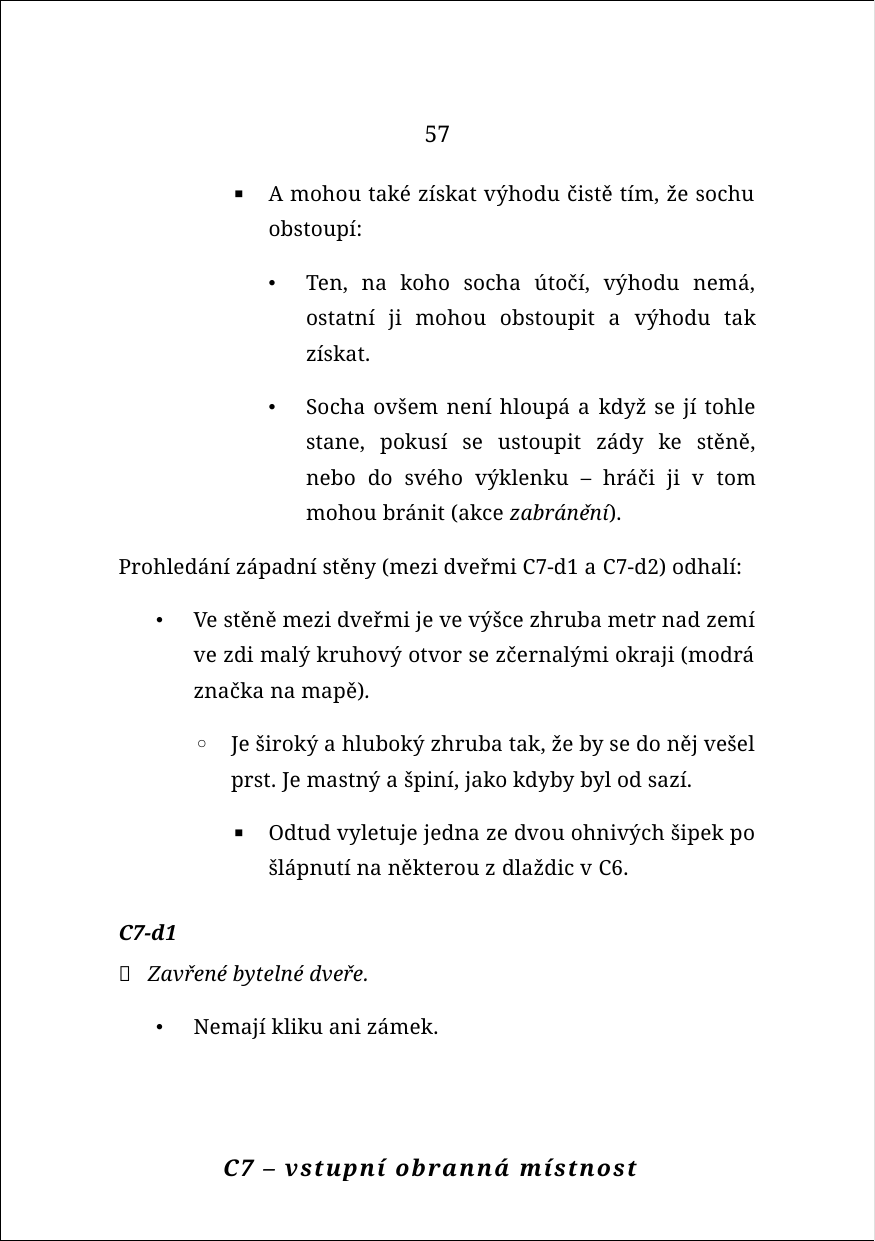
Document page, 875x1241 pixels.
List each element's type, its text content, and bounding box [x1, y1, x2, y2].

list Nemají kliku ani zámek. [156, 1012, 756, 1040]
list Ten, na koho socha útočí, výhodu nemá, ostatní ji mohou obstoupit a⁠ výhodu tak získat. [268, 268, 756, 367]
list Odtud vyletuje jedna ze dvou ohnivých šipek po šlápnutí na některou z⁠ dlaždic v⁠ C6. [231, 818, 756, 882]
list Ve stěně mezi dveřmi je ve výšce zhruba metr nad zemí ve zdi malý kruhový otvor se zčernalými okraji (modrá značka na mapě). [156, 605, 756, 704]
list A⁠ mohou také získat výhodu čistě tím, že sochu obstoupí: [231, 179, 756, 243]
list Socha ovšem není hloupá a⁠ když se jí tohle stane, pokusí se ustoupit zády ke stěně, nebo do svého výklenku – hráči ji v⁠ tom mohou bránit (akce zabránění). [268, 392, 756, 527]
list Je široký a⁠ hluboký zhruba tak, že by se do něj vešel prst. Je mastný a⁠ špiní, jako kdyby byl od sazí. [193, 729, 756, 793]
text Prohledání západní stěny (mezi dveřmi C7-d1 a⁠ C7-d2) odhalí: [118, 552, 756, 580]
subtitle C7-d1 [118, 918, 756, 947]
text 🚪 Zavřené bytelné dveře. [118, 959, 756, 987]
